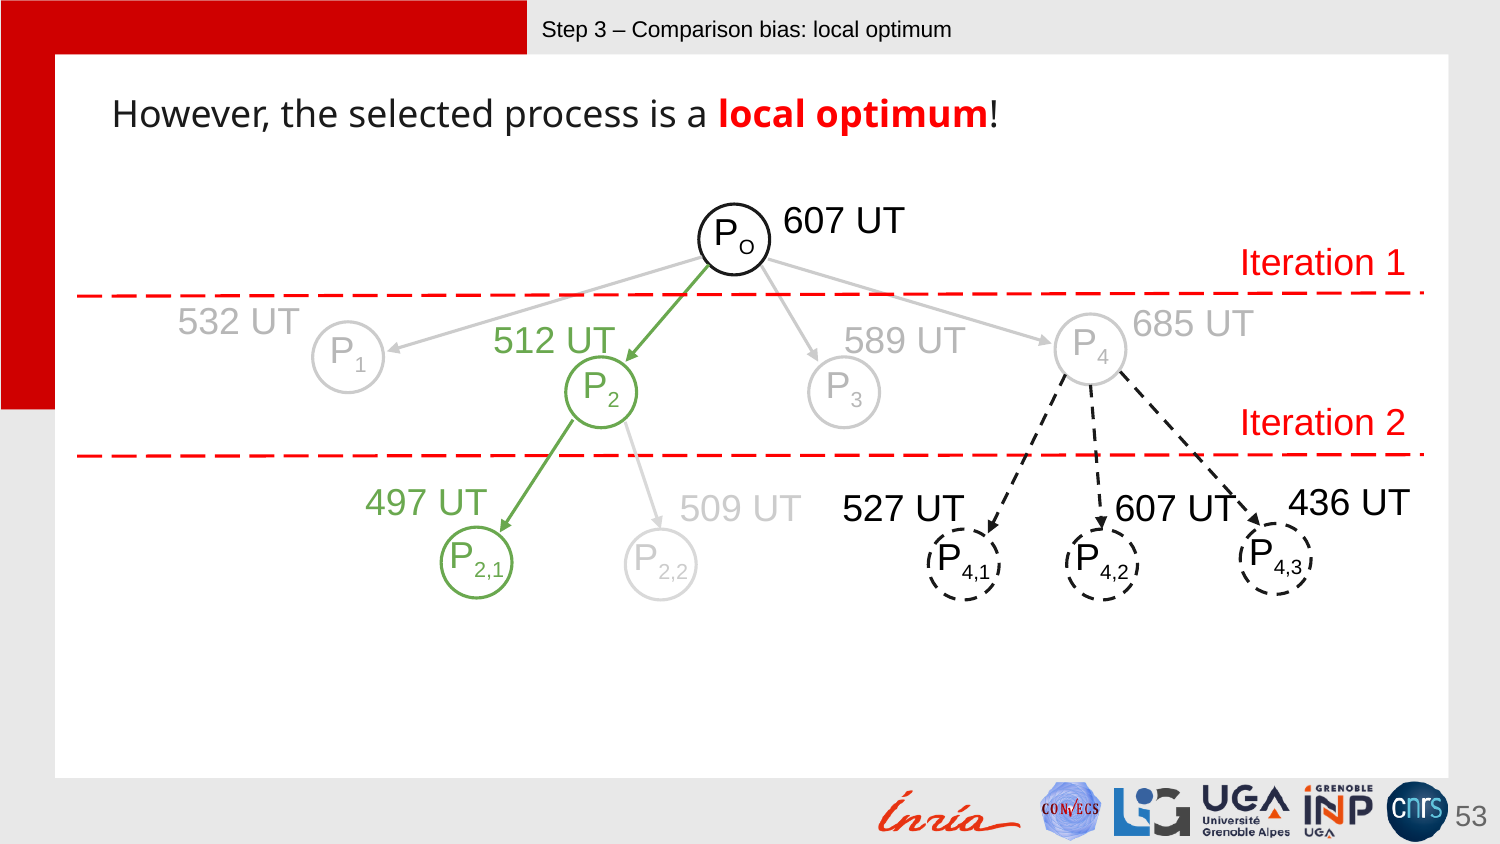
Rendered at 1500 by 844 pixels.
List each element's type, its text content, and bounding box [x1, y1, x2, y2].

text_box 589 UT [819, 308, 991, 368]
text_box 512 UT [469, 308, 640, 368]
text_box 532 UT [153, 290, 325, 350]
text_box P1 [309, 321, 387, 381]
text_box Iteration 1 [1223, 230, 1423, 290]
title Step 3 – Comparison bias: local optimum [526, 0, 1341, 58]
text_box P4,1 [915, 529, 1013, 589]
text_box 607 UT [1090, 476, 1262, 536]
text_box 607 UT [758, 193, 930, 244]
text_box P4,3 [1227, 523, 1325, 583]
text_box 527 UT [818, 476, 990, 536]
text_box However, the selected process is a local optimum! [96, 68, 1404, 151]
text_box 497 UT [341, 471, 513, 531]
text_box P2,2 [612, 529, 710, 589]
text_box Iteration 2 [1223, 390, 1423, 450]
text_box P4 [1051, 313, 1130, 373]
text_box 436 UT [1264, 471, 1436, 531]
picture [0, 0, 1500, 844]
text_box P4,2 [1053, 529, 1151, 589]
text_box P2 [562, 368, 640, 416]
text_box 685 UT [1108, 292, 1279, 352]
text_box PO [695, 204, 773, 264]
text_box 53 [1438, 784, 1500, 844]
text_box P2,1 [427, 527, 526, 587]
text_box P3 [805, 356, 883, 416]
text_box 509 UT [655, 476, 818, 536]
